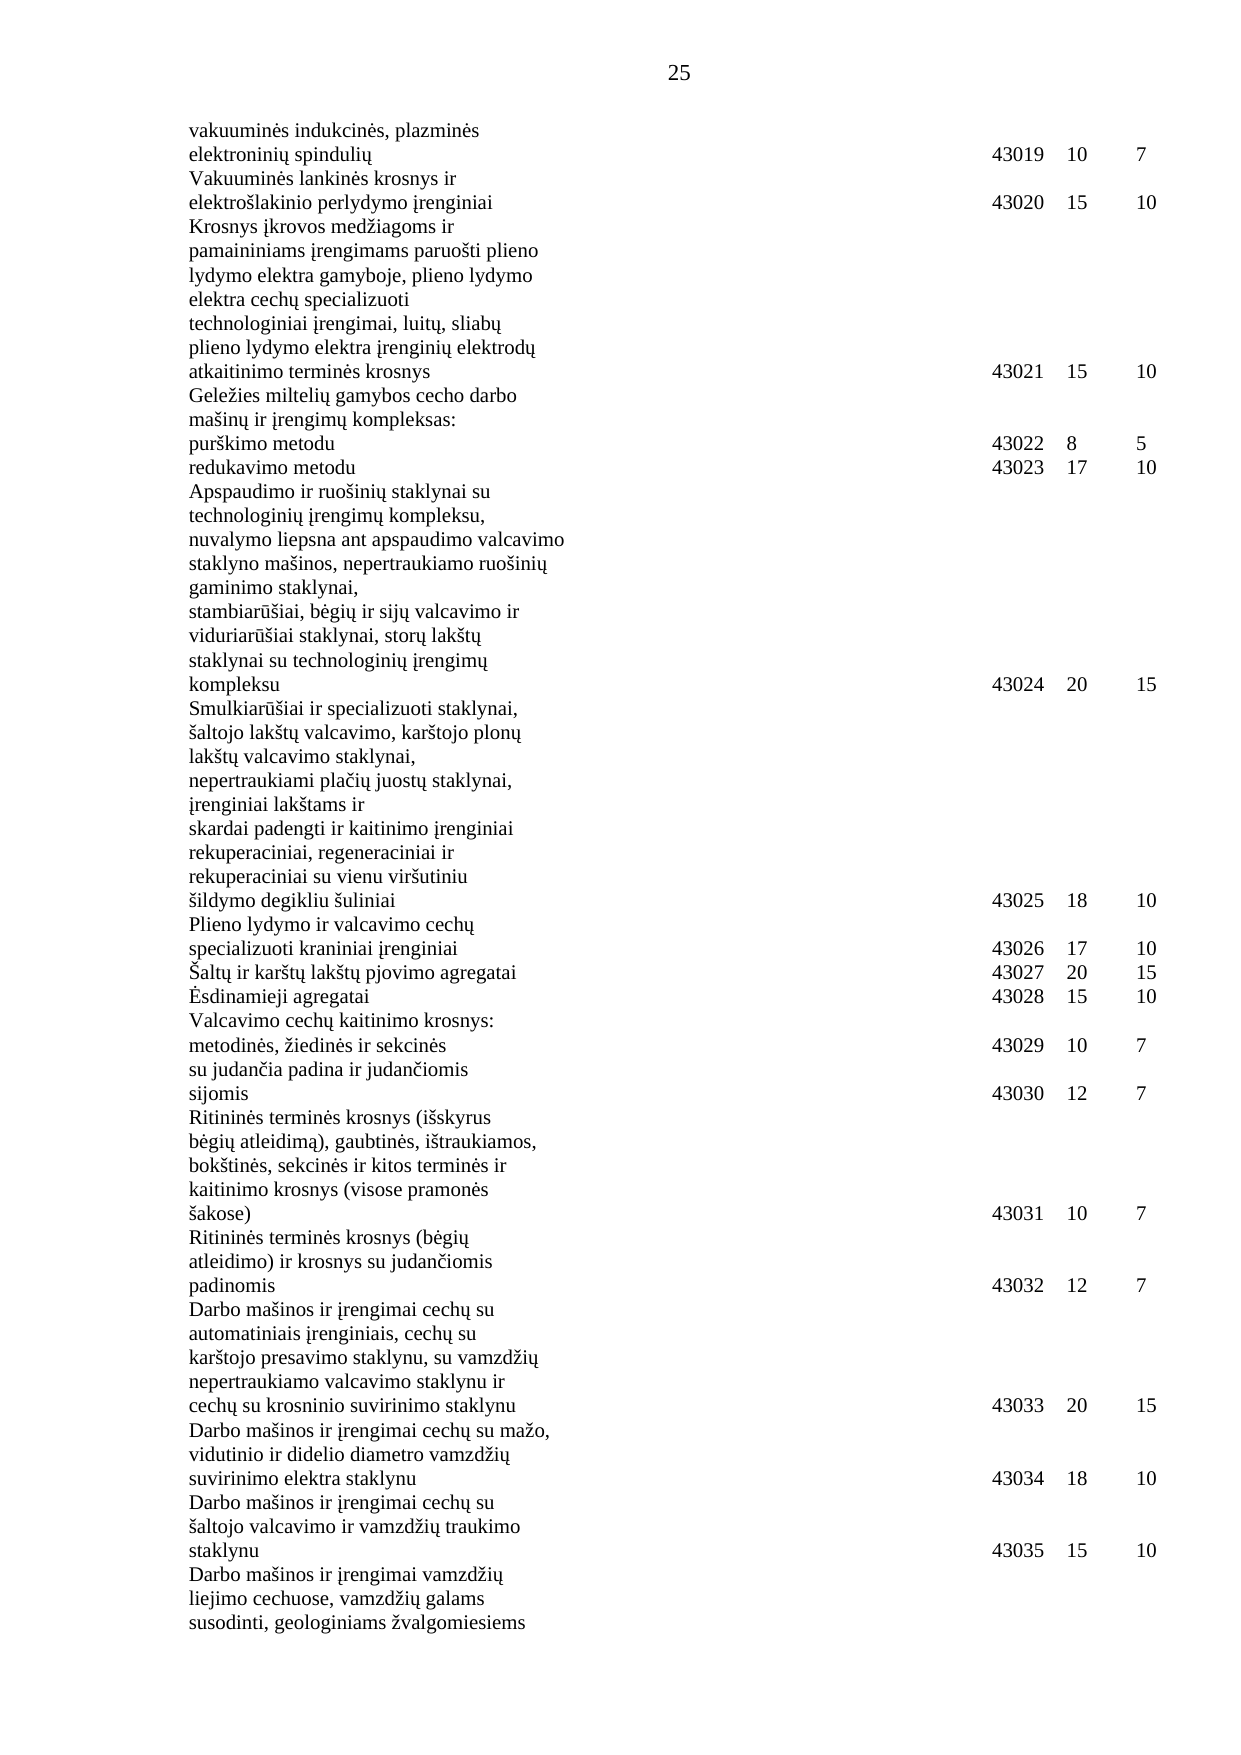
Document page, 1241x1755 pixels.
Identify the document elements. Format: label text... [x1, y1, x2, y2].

table_cell [981, 1586, 1055, 1610]
table_cell [1055, 311, 1124, 335]
table_cell 15 [1055, 190, 1124, 214]
table_cell vidutinio ir didelio diametro vamzdžių [177, 1442, 981, 1466]
table_cell [1055, 912, 1124, 936]
table_cell [981, 1057, 1055, 1081]
table_cell [981, 1009, 1055, 1032]
table_cell [981, 1442, 1055, 1466]
table_cell [981, 1321, 1055, 1345]
table_cell [1125, 1057, 1181, 1081]
table_cell [1055, 479, 1124, 503]
table_cell [1125, 1418, 1181, 1442]
table_cell 5 [1125, 431, 1181, 455]
table_cell [1125, 720, 1181, 744]
table_cell elektroninių spindulių [177, 142, 981, 166]
table_cell [1125, 118, 1181, 142]
table_cell [981, 599, 1055, 623]
table_cell Ėsdinamieji agregatai [177, 984, 981, 1008]
table_cell staklyno mašinos, nepertraukiamo ruošinių [177, 551, 981, 575]
table_cell bokštinės, sekcinės ir kitos terminės ir [177, 1153, 981, 1177]
table_cell 10 [1125, 455, 1181, 479]
table_cell [981, 287, 1055, 311]
table_cell metodinės, žiedinės ir sekcinės [177, 1033, 981, 1057]
table_cell [1055, 118, 1124, 142]
table_cell [1055, 551, 1124, 575]
table_cell [1055, 335, 1124, 359]
table_cell Darbo mašinos ir įrengimai vamzdžių [177, 1562, 981, 1586]
table_cell bėgių atleidimą), gaubtinės, ištraukiamos, [177, 1129, 981, 1153]
table_cell 8 [1055, 431, 1124, 455]
table_cell 10 [1125, 936, 1181, 960]
table_cell [1055, 575, 1124, 599]
table_cell 10 [1055, 1033, 1124, 1057]
table_cell [1055, 840, 1124, 864]
table_cell 7 [1125, 1201, 1181, 1225]
table_cell [1125, 1009, 1181, 1032]
table_cell karštojo presavimo staklynu, su vamzdžių [177, 1345, 981, 1369]
table_cell [1055, 239, 1124, 262]
table_cell [981, 648, 1055, 672]
table_cell [981, 1345, 1055, 1369]
table_cell Geležies miltelių gamybos cecho darbo [177, 383, 981, 407]
table_cell Vakuuminės lankinės krosnys ir [177, 166, 981, 190]
table_cell rekuperaciniai, regeneraciniai ir [177, 840, 981, 864]
table_cell Darbo mašinos ir įrengimai cechų su [177, 1490, 981, 1514]
table_cell [981, 720, 1055, 744]
table_cell [1055, 1490, 1124, 1514]
table_cell purškimo metodu [177, 431, 981, 455]
table_cell lydymo elektra gamyboje, plieno lydymo [177, 263, 981, 287]
table_cell nuvalymo liepsna ant apspaudimo valcavimo [177, 527, 981, 551]
table_cell [981, 118, 1055, 142]
table_cell [1125, 1177, 1181, 1201]
table_cell 20 [1055, 672, 1124, 696]
table_cell [1125, 263, 1181, 287]
table_cell įrenginiai lakštams ir [177, 792, 981, 816]
table_cell 10 [1125, 984, 1181, 1008]
table_cell 7 [1125, 1273, 1181, 1297]
table_cell [981, 407, 1055, 431]
table_cell [1125, 1610, 1181, 1634]
table_cell [1125, 503, 1181, 527]
table_cell [1125, 696, 1181, 720]
table_cell 43022 [981, 431, 1055, 455]
table_cell [981, 1610, 1055, 1634]
table_cell nepertraukiamo valcavimo staklynu ir [177, 1369, 981, 1393]
table_cell Apspaudimo ir ruošinių staklynai su [177, 479, 981, 503]
table_cell automatiniais įrenginiais, cechų su [177, 1321, 981, 1345]
table_cell nepertraukiami plačių juostų staklynai, [177, 768, 981, 792]
table_cell [981, 1153, 1055, 1177]
table_cell [1055, 1009, 1124, 1032]
table_cell redukavimo metodu [177, 455, 981, 479]
table_cell [1055, 287, 1124, 311]
table_cell [1125, 214, 1181, 238]
table_cell 43034 [981, 1466, 1055, 1490]
table_cell [1125, 816, 1181, 840]
table_cell [1055, 792, 1124, 816]
table_cell 43027 [981, 960, 1055, 984]
table_cell elektrošlakinio perlydymo įrenginiai [177, 190, 981, 214]
table_cell liejimo cechuose, vamzdžių galams [177, 1586, 981, 1610]
table_cell [1125, 1586, 1181, 1610]
table_cell [1125, 1249, 1181, 1273]
table_cell 18 [1055, 1466, 1124, 1490]
table_cell šaltojo lakštų valcavimo, karštojo plonų [177, 720, 981, 744]
table_cell [1055, 624, 1124, 647]
table_cell kompleksu [177, 672, 981, 696]
table_cell kaitinimo krosnys (visose pramonės [177, 1177, 981, 1201]
table_cell [1055, 1177, 1124, 1201]
table_cell [1055, 1345, 1124, 1369]
table_cell 43023 [981, 455, 1055, 479]
table_cell [1125, 311, 1181, 335]
table_cell 15 [1055, 1538, 1124, 1562]
table_cell Smulkiarūšiai ir specializuoti staklynai, [177, 696, 981, 720]
table_cell [1055, 720, 1124, 744]
table_cell 17 [1055, 936, 1124, 960]
table_cell [981, 503, 1055, 527]
table_cell [981, 864, 1055, 888]
table_cell gaminimo staklynai, [177, 575, 981, 599]
table_cell [981, 527, 1055, 551]
table_cell [981, 768, 1055, 792]
table_cell [1055, 263, 1124, 287]
table_cell 43035 [981, 1538, 1055, 1562]
table_cell 12 [1055, 1273, 1124, 1297]
table_cell [981, 1562, 1055, 1586]
table_cell [1055, 407, 1124, 431]
table_cell [1055, 816, 1124, 840]
table_cell 43020 [981, 190, 1055, 214]
table_cell 43028 [981, 984, 1055, 1008]
table_cell [1125, 768, 1181, 792]
table_cell technologinių įrengimų kompleksu, [177, 503, 981, 527]
table_cell [1055, 1057, 1124, 1081]
table_cell [1055, 768, 1124, 792]
table_cell [981, 840, 1055, 864]
table_cell [1125, 648, 1181, 672]
table_cell 15 [1125, 672, 1181, 696]
table_cell [1125, 527, 1181, 551]
table_cell 43033 [981, 1394, 1055, 1417]
table_cell [1055, 1369, 1124, 1393]
table_cell mašinų ir įrengimų kompleksas: [177, 407, 981, 431]
table_cell 10 [1125, 190, 1181, 214]
table_cell viduriarūšiai staklynai, storų lakštų [177, 624, 981, 647]
table_cell stambiarūšiai, bėgių ir sijų valcavimo ir [177, 599, 981, 623]
table_cell [981, 263, 1055, 287]
table_cell [981, 1129, 1055, 1153]
table_cell [981, 1297, 1055, 1321]
table_cell [1125, 575, 1181, 599]
table_cell [1125, 335, 1181, 359]
table_cell [981, 551, 1055, 575]
table_cell padinomis [177, 1273, 981, 1297]
table_cell Plieno lydymo ir valcavimo cechų [177, 912, 981, 936]
table_cell [1125, 1129, 1181, 1153]
table_cell Darbo mašinos ir įrengimai cechų su mažo, [177, 1418, 981, 1442]
table_cell [1125, 1514, 1181, 1538]
table_cell [1125, 1321, 1181, 1345]
table_cell [981, 912, 1055, 936]
table_cell 15 [1055, 359, 1124, 383]
table_cell 20 [1055, 1394, 1124, 1417]
table_cell [981, 1105, 1055, 1129]
table_cell 17 [1055, 455, 1124, 479]
table_cell specializuoti kraniniai įrenginiai [177, 936, 981, 960]
table_cell [1055, 527, 1124, 551]
table_cell [1125, 912, 1181, 936]
table_cell [981, 214, 1055, 238]
table_cell [1055, 1153, 1124, 1177]
table_cell Šaltų ir karštų lakštų pjovimo agregatai [177, 960, 981, 984]
table_cell 43025 [981, 888, 1055, 912]
table_cell [1125, 1369, 1181, 1393]
table_cell 20 [1055, 960, 1124, 984]
table_cell 43024 [981, 672, 1055, 696]
table_cell šakose) [177, 1201, 981, 1225]
table_cell [1125, 1490, 1181, 1514]
table_cell [1055, 166, 1124, 190]
table_cell [1125, 383, 1181, 407]
table_cell [1055, 1514, 1124, 1538]
table_cell Ritininės terminės krosnys (bėgių [177, 1225, 981, 1249]
table_cell [1125, 239, 1181, 262]
table_cell plieno lydymo elektra įrenginių elektrodų [177, 335, 981, 359]
table_cell 10 [1055, 142, 1124, 166]
table_cell [981, 575, 1055, 599]
table_cell rekuperaciniai su vienu viršutiniu [177, 864, 981, 888]
table_cell susodinti, geologiniams žvalgomiesiems [177, 1610, 981, 1634]
table_cell [1125, 551, 1181, 575]
table_cell [1125, 479, 1181, 503]
table_cell [1055, 1321, 1124, 1345]
table_cell 15 [1055, 984, 1124, 1008]
table_cell pamaininiams įrengimams paruošti plieno [177, 239, 981, 262]
table_cell [1125, 599, 1181, 623]
table_cell [1125, 1345, 1181, 1369]
table_cell [1055, 1442, 1124, 1466]
table_cell lakštų valcavimo staklynai, [177, 744, 981, 768]
table_cell [1125, 287, 1181, 311]
table_cell elektra cechų specializuoti [177, 287, 981, 311]
table_cell šaltojo valcavimo ir vamzdžių traukimo [177, 1514, 981, 1538]
table_cell 43032 [981, 1273, 1055, 1297]
table_cell staklynu [177, 1538, 981, 1562]
table_cell [1055, 1610, 1124, 1634]
table_cell [1125, 1562, 1181, 1586]
table_cell Krosnys įkrovos medžiagoms ir [177, 214, 981, 238]
table_cell 18 [1055, 888, 1124, 912]
table_cell 43030 [981, 1081, 1055, 1105]
table_cell 10 [1125, 1466, 1181, 1490]
table_cell [1125, 1442, 1181, 1466]
table_cell [1055, 1586, 1124, 1610]
table_cell [981, 166, 1055, 190]
table_cell staklynai su technologinių įrengimų [177, 648, 981, 672]
table_cell [1055, 1225, 1124, 1249]
table_cell [1125, 744, 1181, 768]
table_cell [1055, 1418, 1124, 1442]
table_cell [1125, 792, 1181, 816]
table_cell technologiniai įrengimai, luitų, sliabų [177, 311, 981, 335]
table_cell Darbo mašinos ir įrengimai cechų su [177, 1297, 981, 1321]
table_cell [981, 816, 1055, 840]
table_cell [1125, 166, 1181, 190]
table_cell [981, 1490, 1055, 1514]
table_cell [981, 479, 1055, 503]
table_cell [1125, 864, 1181, 888]
table_cell [1125, 1105, 1181, 1129]
table_cell [1055, 214, 1124, 238]
table_cell 10 [1125, 1538, 1181, 1562]
table_cell [981, 1249, 1055, 1273]
table_cell 7 [1125, 1081, 1181, 1105]
table_cell [981, 311, 1055, 335]
table_cell [1055, 744, 1124, 768]
table_cell [1055, 1297, 1124, 1321]
table_cell atkaitinimo terminės krosnys [177, 359, 981, 383]
table_cell 43029 [981, 1033, 1055, 1057]
table_cell [981, 1225, 1055, 1249]
table_cell 43031 [981, 1201, 1055, 1225]
table_cell [981, 383, 1055, 407]
table_cell 10 [1125, 359, 1181, 383]
table_cell [1055, 696, 1124, 720]
table_cell 15 [1125, 960, 1181, 984]
table_cell [981, 1369, 1055, 1393]
table_cell [1055, 648, 1124, 672]
table_cell [1055, 864, 1124, 888]
table_cell atleidimo) ir krosnys su judančiomis [177, 1249, 981, 1273]
table_cell [981, 239, 1055, 262]
table_cell [1055, 1562, 1124, 1586]
table_cell šildymo degikliu šuliniai [177, 888, 981, 912]
table_cell Ritininės terminės krosnys (išskyrus [177, 1105, 981, 1129]
table_cell [1055, 1249, 1124, 1273]
table_cell [981, 696, 1055, 720]
table_cell [981, 335, 1055, 359]
table_cell 43021 [981, 359, 1055, 383]
table_cell 12 [1055, 1081, 1124, 1105]
table_cell [1125, 624, 1181, 647]
table_cell cechų su krosninio suvirinimo staklynu [177, 1394, 981, 1417]
table_cell Valcavimo cechų kaitinimo krosnys: [177, 1009, 981, 1032]
table_cell [981, 792, 1055, 816]
table_cell suvirinimo elektra staklynu [177, 1466, 981, 1490]
table_cell vakuuminės indukcinės, plazminės [177, 118, 981, 142]
table_cell [981, 1418, 1055, 1442]
table_cell [1125, 407, 1181, 431]
table_cell [1055, 503, 1124, 527]
table_cell [981, 1177, 1055, 1201]
table_cell 7 [1125, 142, 1181, 166]
table_cell [1055, 1105, 1124, 1129]
table_cell [981, 1514, 1055, 1538]
table_cell 10 [1055, 1201, 1124, 1225]
table_cell 10 [1125, 888, 1181, 912]
table_cell 43019 [981, 142, 1055, 166]
table_cell [981, 624, 1055, 647]
table_cell [1055, 1129, 1124, 1153]
table_cell [1055, 383, 1124, 407]
table_cell [981, 744, 1055, 768]
table_cell sijomis [177, 1081, 981, 1105]
table_cell [1125, 1297, 1181, 1321]
table_cell [1125, 1153, 1181, 1177]
table_cell 15 [1125, 1394, 1181, 1417]
table_cell su judančia padina ir judančiomis [177, 1057, 981, 1081]
table_cell 43026 [981, 936, 1055, 960]
table_cell skardai padengti ir kaitinimo įrenginiai [177, 816, 981, 840]
table_cell 7 [1125, 1033, 1181, 1057]
table_cell [1125, 1225, 1181, 1249]
table_cell [1125, 840, 1181, 864]
table_cell [1055, 599, 1124, 623]
